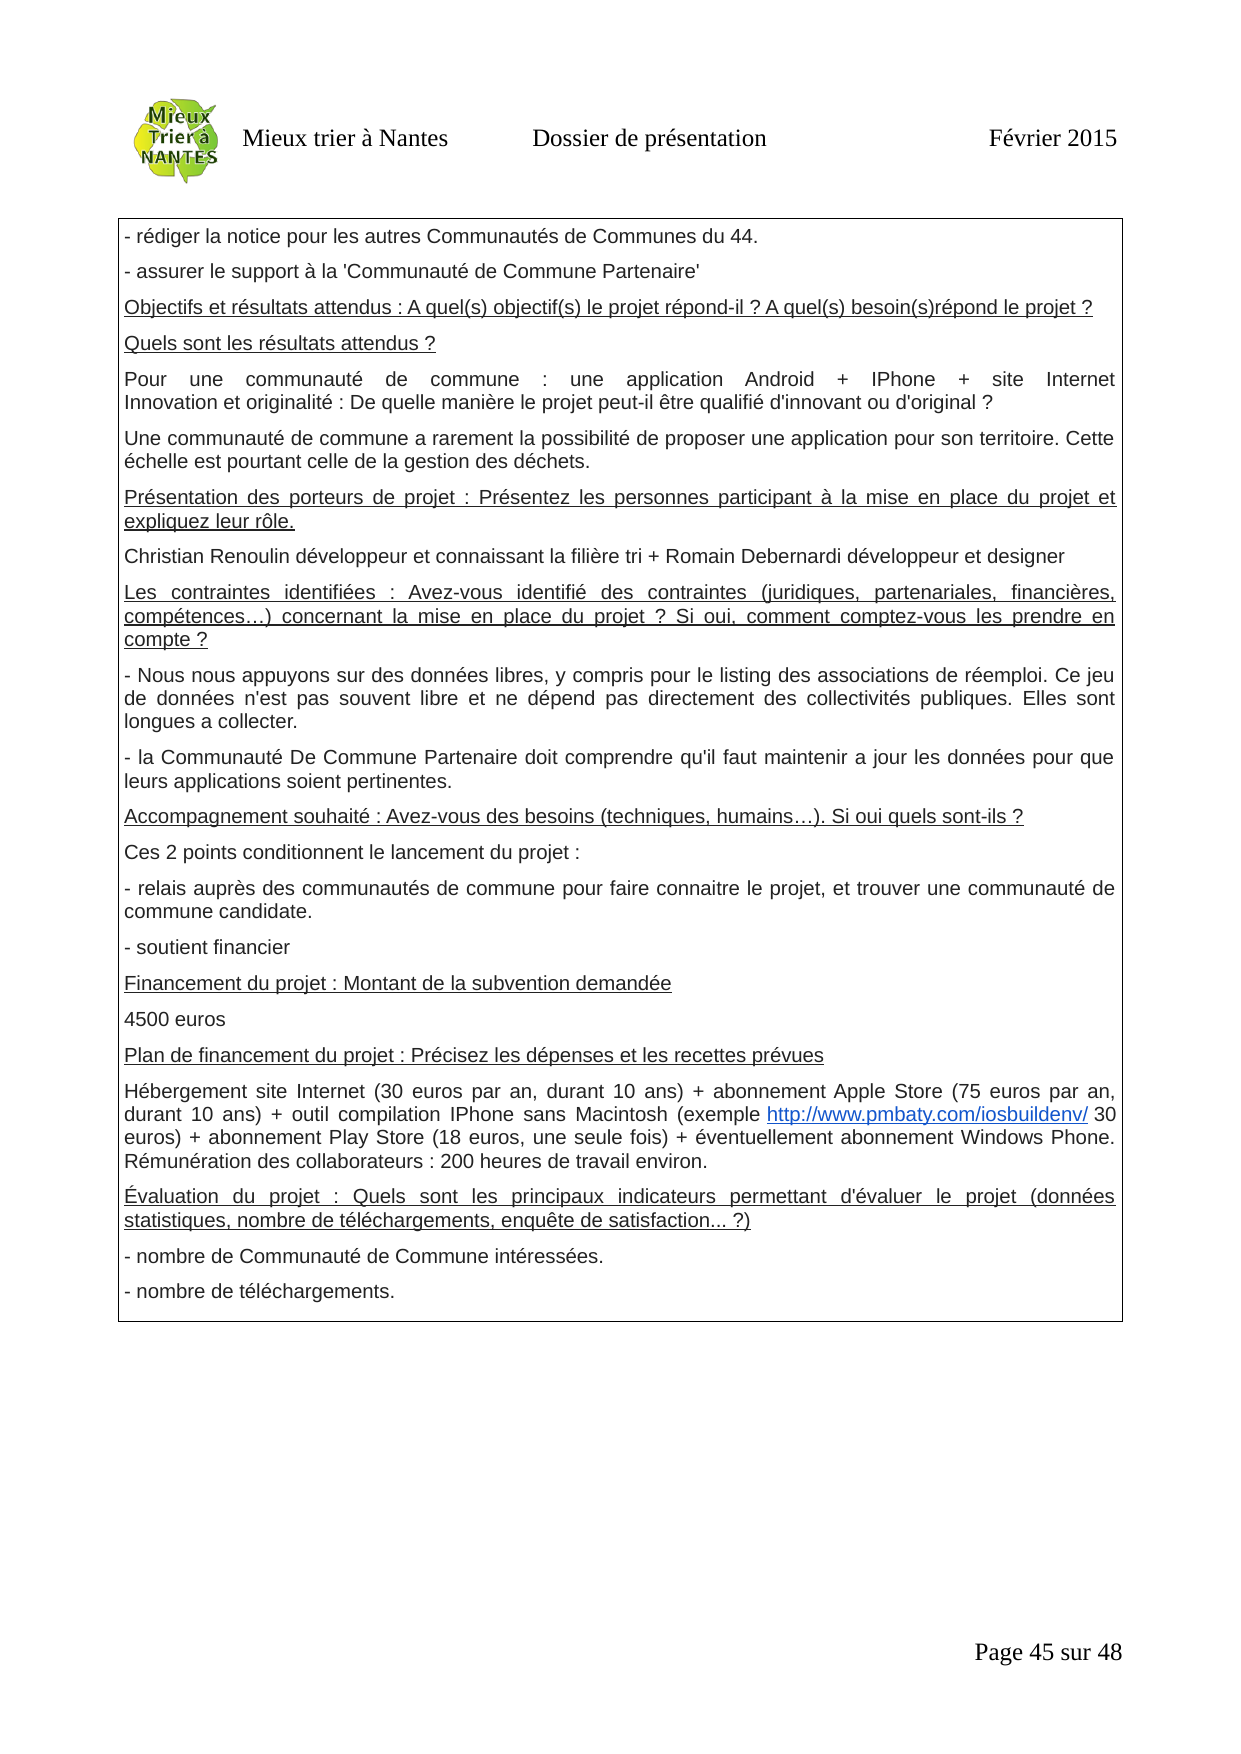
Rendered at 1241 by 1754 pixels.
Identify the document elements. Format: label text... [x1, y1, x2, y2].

picture [131, 95, 221, 185]
table_cell - rédiger la notice pour les autres Communautés de Communes du 44. - assurer le support à la 'Communauté de Commune Partenaire' Objectifs et résultats attendus : A quel(s) objectif(s) le projet répond-il ? A quel(s) besoin(s)répond le projet ? Quels sont les résultats attendus ? Pour une communauté de commune : une application Android + IPhone + site Internet Innovation et originalité : De quelle manière le projet peut-il être qualifié d'innovant ou d'original ? Une communauté de commune a rarement la possibilité de proposer une application pour son territoire. Cette échelle est pourtant celle de la gestion des déchets. Présentation des porteurs de projet : Présentez les personnes participant à la mise en place du projet et expliquez leur rôle. Christian Renoulin développeur et connaissant la filière tri + Romain Debernardi développeur et designer Les contraintes identifiées : Avez-vous identifié des contraintes (juridiques, partenariales, financières, compétences…) concernant la mise en place du projet ? Si oui, comment comptez-vous les prendre en compte ? - Nous nous appuyons sur des données libres, y compris pour le listing des associations de réemploi. Ce jeu de données n'est pas souvent libre et ne dépend pas directement des collectivités publiques. Elles sont longues a collecter. - la Communauté De Commune Partenaire doit comprendre qu'il faut maintenir a jour les données pour que leurs applications soient pertinentes. Accompagnement souhaité : Avez-vous des besoins (techniques, humains…). Si oui quels sont-ils ? Ces 2 points conditionnent le lancement du projet : - relais auprès des communautés de commune pour faire connaitre le projet, et trouver une communauté de commune candidate. - soutient financier Financement du projet : Montant de la subvention demandée 4500 euros Plan de financement du projet : Précisez les dépenses et les recettes prévues Hébergement site Internet (30 euros par an, durant 10 ans) + abonnement Apple Store (75 euros par an, durant 10 ans) + outil compilation IPhone sans Macintosh (exemple http://www.pmbaty.com/iosbuildenv/ 30 euros) + abonnement Play Store (18 euros, une seule fois) + éventuellement abonnement Windows Phone. Rémunération des collaborateurs : 200 heures de travail environ. Évaluation du projet : Quels sont les principaux indicateurs permettant d'évaluer le projet (données statistiques, nombre de téléchargements, enquête de satisfaction... ?) - nombre de Communauté de Commune intéressées. - nombre de téléchargements. [119, 219, 1122, 1321]
